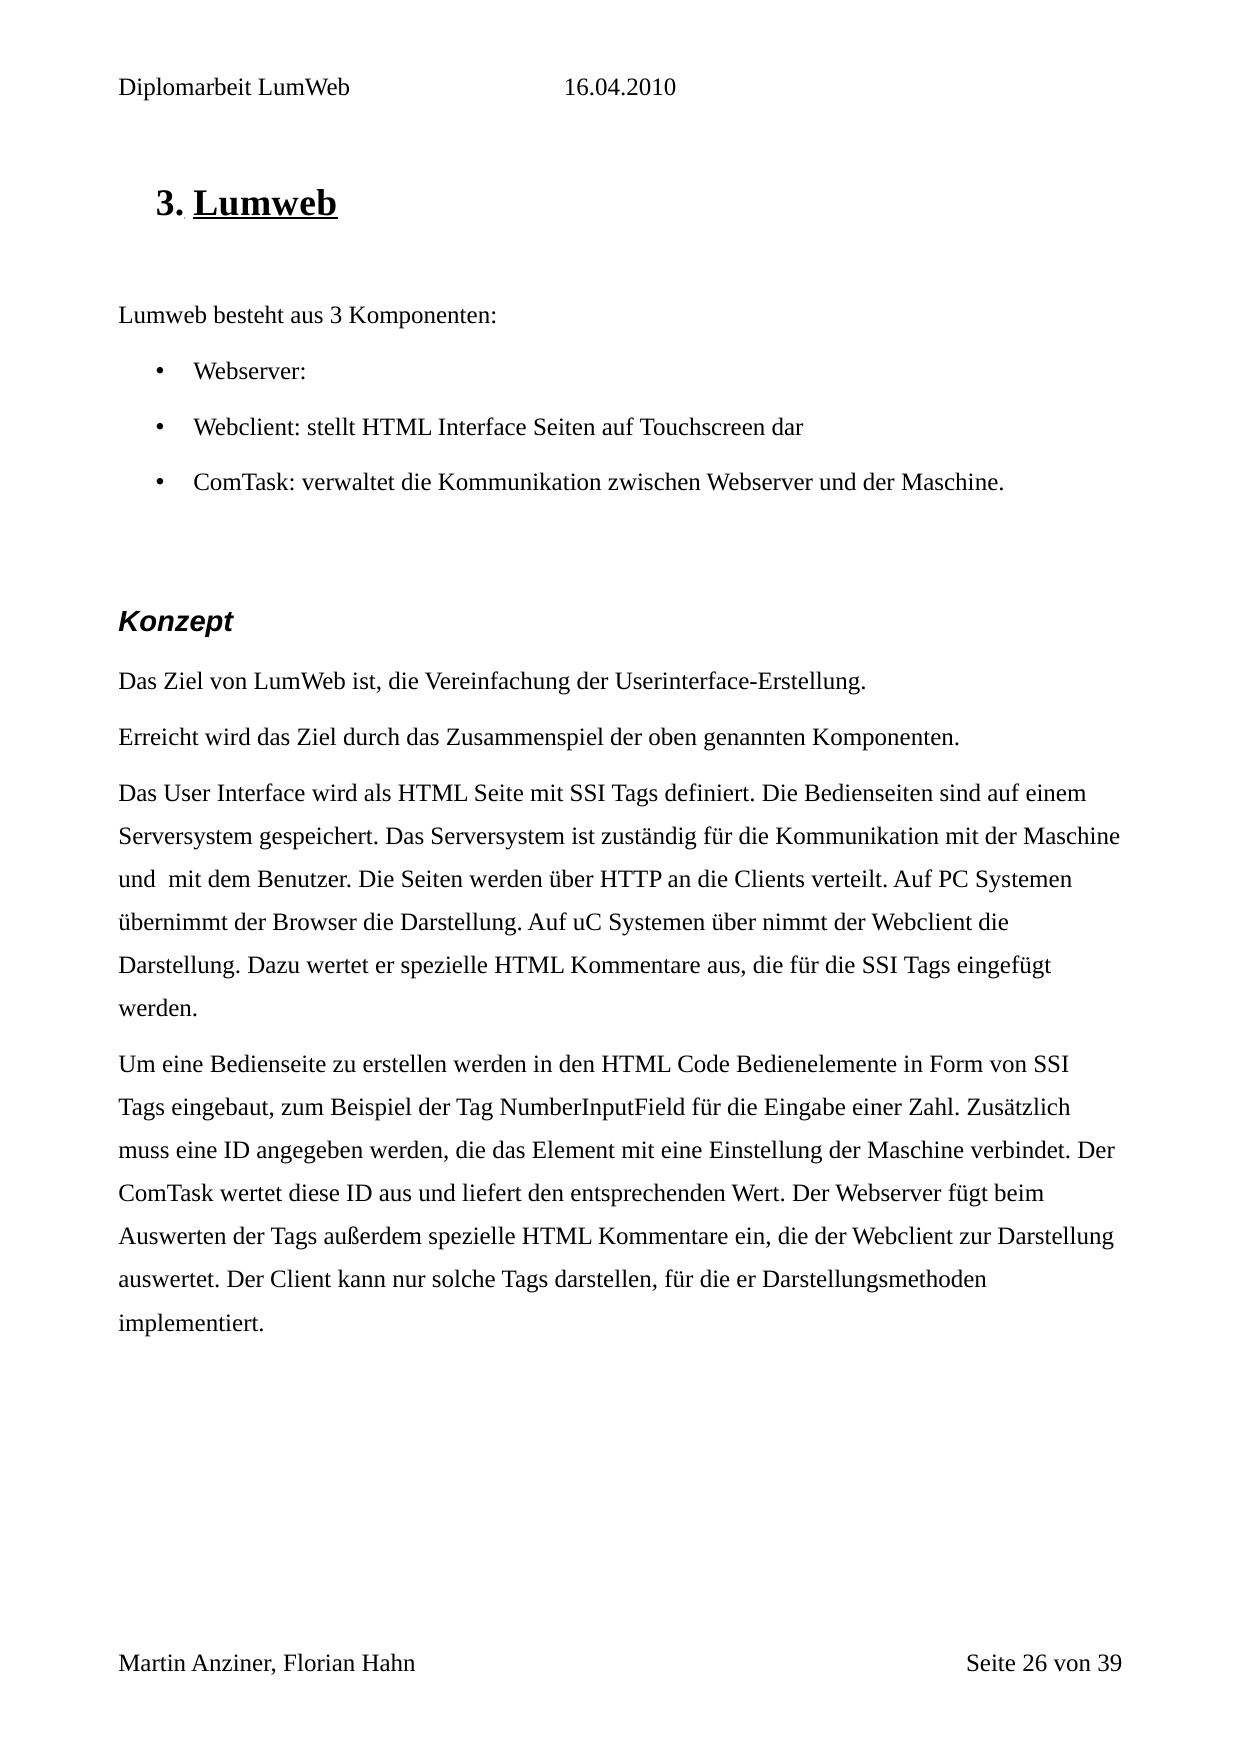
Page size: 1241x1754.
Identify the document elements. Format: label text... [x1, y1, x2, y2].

text Erreicht wird das Ziel durch das Zusammenspiel der oben genannten Komponenten. [118, 722, 1122, 751]
text Das Ziel von LumWeb ist, die Vereinfachung der Userinterface-Erstellung. [118, 666, 1122, 695]
subtitle Konzept [118, 603, 1122, 637]
text Lumweb besteht aus 3 Komponenten: [118, 300, 1122, 329]
list Webserver: [156, 356, 1122, 385]
subtitle Lumweb [156, 180, 1122, 223]
list ComTask: verwaltet die Kommunikation zwischen Webserver und der Maschine. [156, 467, 1122, 496]
text Das User Interface wird als HTML Seite mit SSI Tags definiert. Die Bedienseiten sind auf einem Serversystem gespeichert. Das Serversystem ist zuständig für die Kommunikation mit der Maschine und mit dem Benutzer. Die Seiten werden über HTTP an die Clients verteilt. Auf PC Systemen übernimmt der Browser die Darstellung. Auf uC Systemen über nimmt der Webclient die Darstellung. Dazu wertet er spezielle HTML Kommentare aus, die für die SSI Tags eingefügt werden. [118, 778, 1122, 1022]
list Webclient: stellt HTML Interface Seiten auf Touchscreen dar [156, 412, 1122, 440]
text Um eine Bedienseite zu erstellen werden in den HTML Code Bedienelemente in Form von SSI Tags eingebaut, zum Beispiel der Tag NumberInputField für die Eingabe einer Zahl. Zusätzlich muss eine ID angegeben werden, die das Element mit eine Einstellung der Maschine verbindet. Der ComTask wertet diese ID aus und liefert den entsprechenden Wert. Der Webserver fügt beim Auswerten der Tags außerdem spezielle HTML Kommentare ein, die der Webclient zur Darstellung auswertet. Der Client kann nur solche Tags darstellen, für die er Darstellungsmethoden implementiert. [118, 1049, 1122, 1336]
